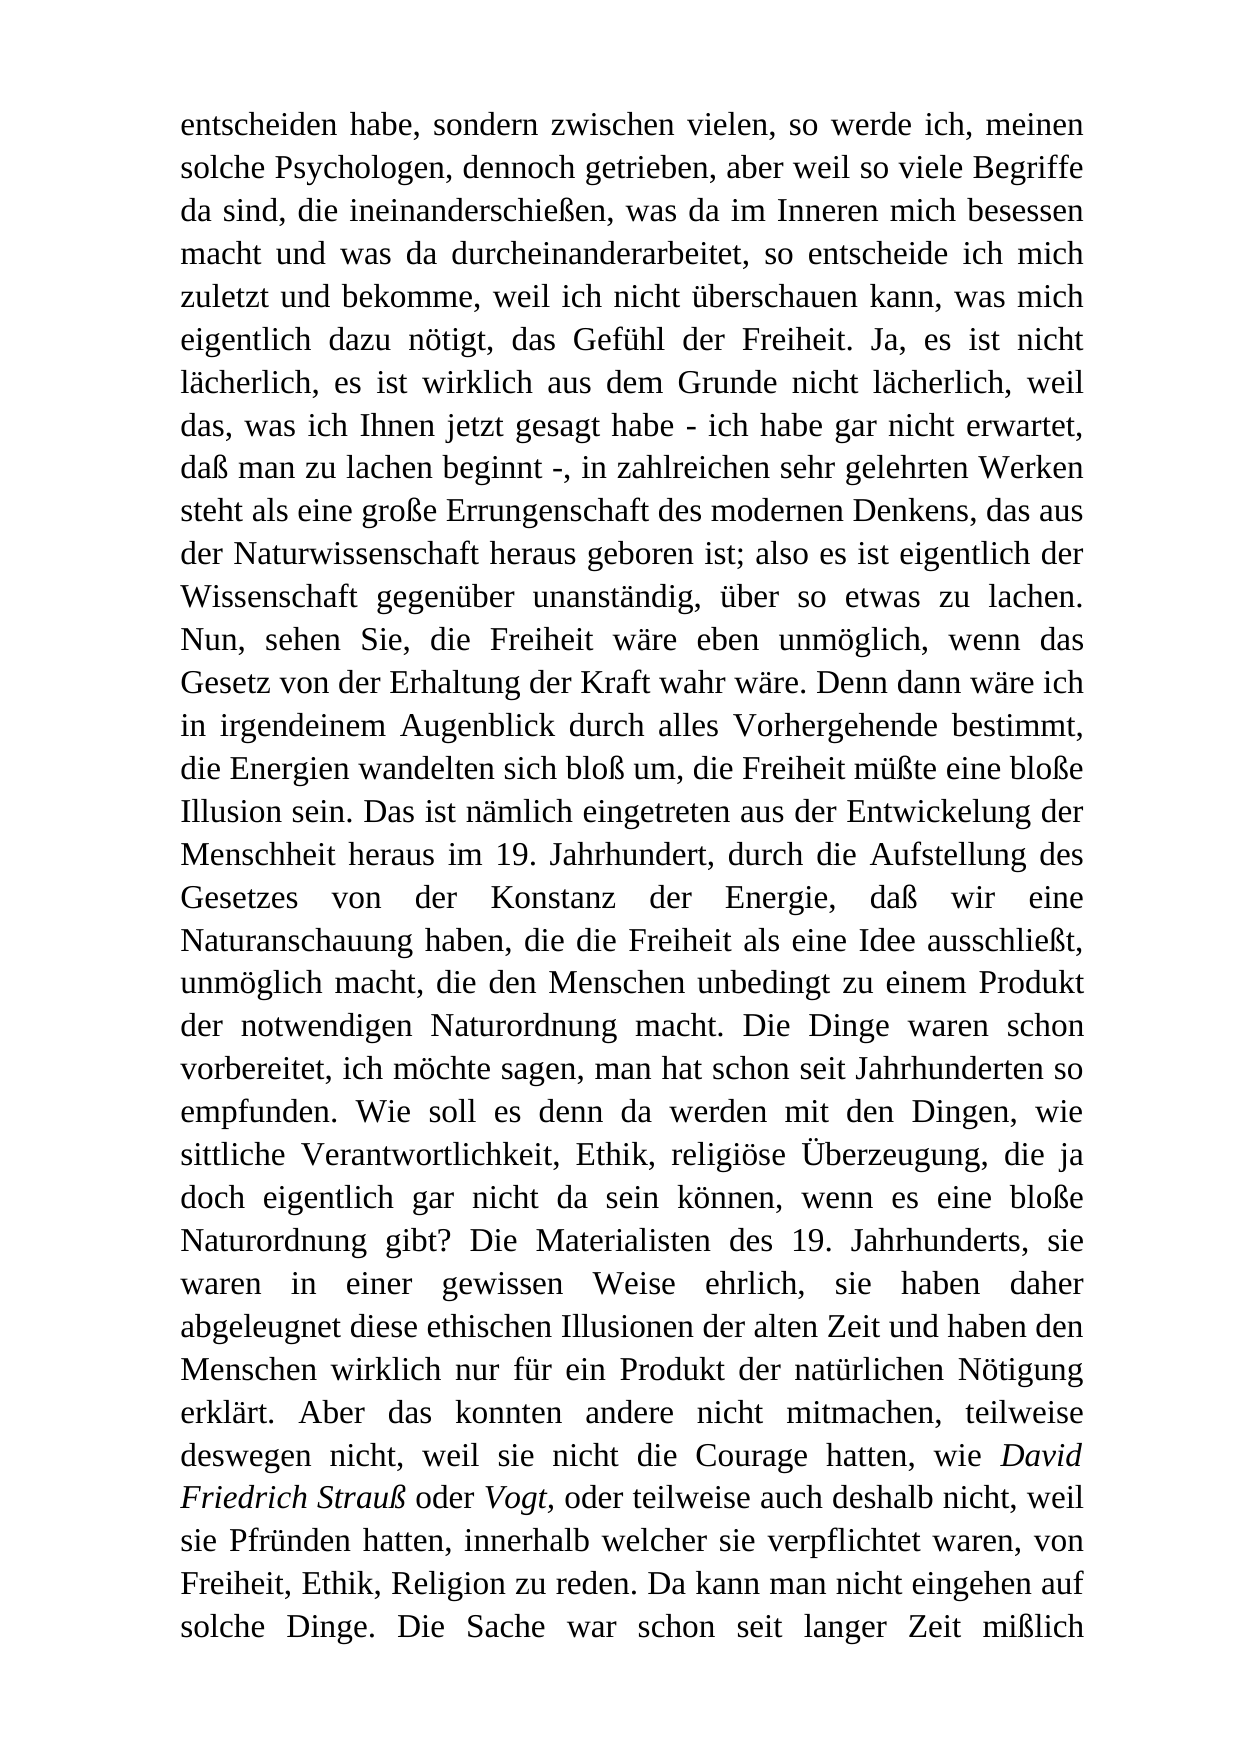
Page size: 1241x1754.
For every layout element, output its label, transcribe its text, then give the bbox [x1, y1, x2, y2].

text entscheiden habe, sondern zwischen vielen, so werde ich, meinen solche Psychologen, dennoch getrieben, aber weil so viele Begriffe da sind, die ineinanderschießen, was da im Inneren mich besessen macht und was da durcheinanderarbeitet, so entscheide ich mich zuletzt und bekomme, weil ich nicht überschauen kann, was mich eigentlich dazu nötigt, das Gefühl der Freiheit. Ja, es ist nicht lächerlich, es ist wirklich aus dem Grunde nicht lächerlich, weil das, was ich Ihnen jetzt gesagt habe - ich habe gar nicht erwartet, daß man zu lachen beginnt -, in zahlreichen sehr gelehrten Werken steht als eine große Errungenschaft des modernen Denkens, das aus der Naturwissenschaft heraus geboren ist; also es ist eigentlich der Wissenschaft gegenüber unanständig, über so etwas zu lachen. Nun, sehen Sie, die Freiheit wäre eben unmöglich, wenn das Gesetz von der Erhaltung der Kraft wahr wäre. Denn dann wäre ich in irgendeinem Augenblick durch alles Vorhergehende bestimmt, die Energien wandelten sich bloß um, die Freiheit müßte eine bloße Illusion sein. Das ist nämlich eingetreten aus der Entwickelung der Menschheit heraus im 19. Jahrhundert, durch die Aufstellung des Gesetzes von der Konstanz der Energie, daß wir eine Naturanschauung haben, die die Freiheit als eine Idee ausschließt, unmöglich macht, die den Menschen unbedingt zu einem Produkt der notwendigen Naturordnung macht. Die Dinge waren schon vorbereitet, ich möchte sagen, man hat schon seit Jahrhunderten so empfunden. Wie soll es denn da werden mit den Dingen, wie sittliche Verantwortlichkeit, Ethik, religiöse Überzeugung, die ja doch eigentlich gar nicht da sein können, wenn es eine bloße Naturordnung gibt? Die Materialisten des 19. Jahrhunderts, sie waren in einer gewissen Weise ehrlich, sie haben daher abgeleugnet diese ethischen Illusionen der alten Zeit und haben den Menschen wirklich nur für ein Produkt der natürlichen Nötigung erklärt. Aber das konnten andere nicht mitmachen, teilweise deswegen nicht, weil sie nicht die Courage hatten, wie David Friedrich Strauß oder Vogt, oder teilweise auch deshalb nicht, weil sie Pfründen hatten, innerhalb welcher sie verpflichtet waren, von Freiheit, Ethik, Religion zu reden. Da kann man nicht eingehen auf solche Dinge. Die Sache war schon seit langer Zeit mißlich [180, 104, 1085, 1645]
